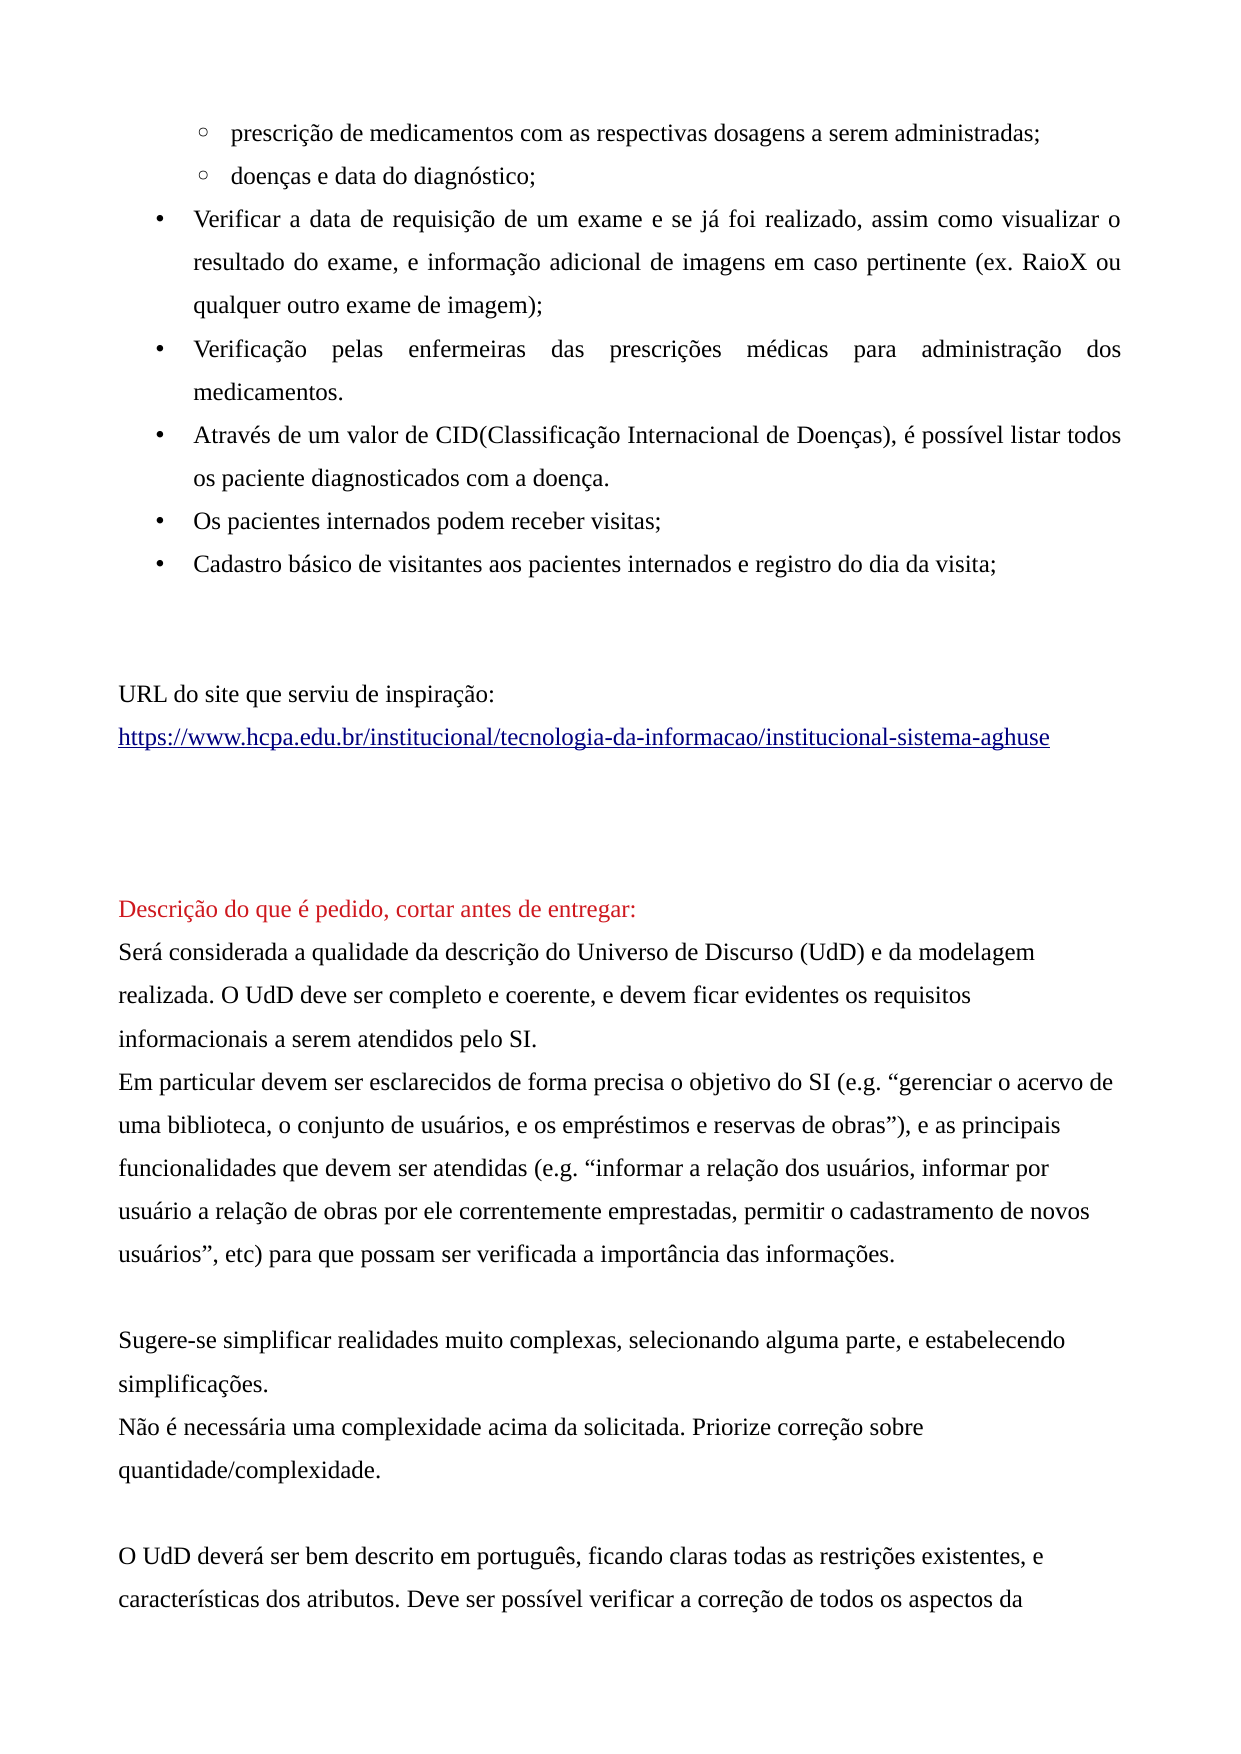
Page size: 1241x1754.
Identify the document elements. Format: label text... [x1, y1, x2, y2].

text https://www.hcpa.edu.br/institucional/tecnologia-da-informacao/institucional-sistema-aghuse [118, 722, 1122, 751]
list doenças e data do diagnóstico; [193, 161, 1122, 190]
text Será considerada a qualidade da descrição do Universo de Discurso (UdD) e da modelagem realizada. O UdD deve ser completo e coerente, e devem ficar evidentes os requisitos informacionais a serem atendidos pelo SI. [118, 937, 1122, 1052]
list Cadastro básico de visitantes aos pacientes internados e registro do dia da visita; [156, 549, 1122, 578]
list Verificar a data de requisição de um exame e se já foi realizado, assim como visualizar o resultado do exame, e informação adicional de imagens em caso pertinente (ex. RaioX ou qualquer outro exame de imagem); [156, 204, 1122, 319]
list prescrição de medicamentos com as respectivas dosagens a serem administradas; [193, 118, 1122, 147]
list Através de um valor de CID(Classificação Internacional de Doenças), é possível listar todos os paciente diagnosticados com a doença. [156, 420, 1122, 492]
text URL do site que serviu de inspiração: [118, 679, 1122, 707]
text Sugere-se simplificar realidades muito complexas, selecionando alguma parte, e estabelecendo simplificações. [118, 1326, 1122, 1397]
list Verificação pelas enfermeiras das prescrições médicas para administração dos medicamentos. [156, 334, 1122, 406]
text Em particular devem ser esclarecidos de forma precisa o objetivo do SI (e.g. “gerenciar o acervo de uma biblioteca, o conjunto de usuários, e os empréstimos e reservas de obras”), e as principais funcionalidades que devem ser atendidas (e.g. “informar a relação dos usuários, informar por usuário a relação de obras por ele correntemente emprestadas, permitir o cadastramento de novos usuários”, etc) para que possam ser verificada a importância das informações. [118, 1067, 1122, 1268]
text Descrição do que é pedido, cortar antes de entregar: [118, 894, 1122, 923]
text O UdD deverá ser bem descrito em português, ficando claras todas as restrições existentes, e características dos atributos. Deve ser possível verificar a correção de todos os aspectos da [118, 1541, 1122, 1613]
text Não é necessária uma complexidade acima da solicitada. Priorize correção sobre quantidade/complexidade. [118, 1412, 1122, 1484]
list Os pacientes internados podem receber visitas; [156, 506, 1122, 535]
